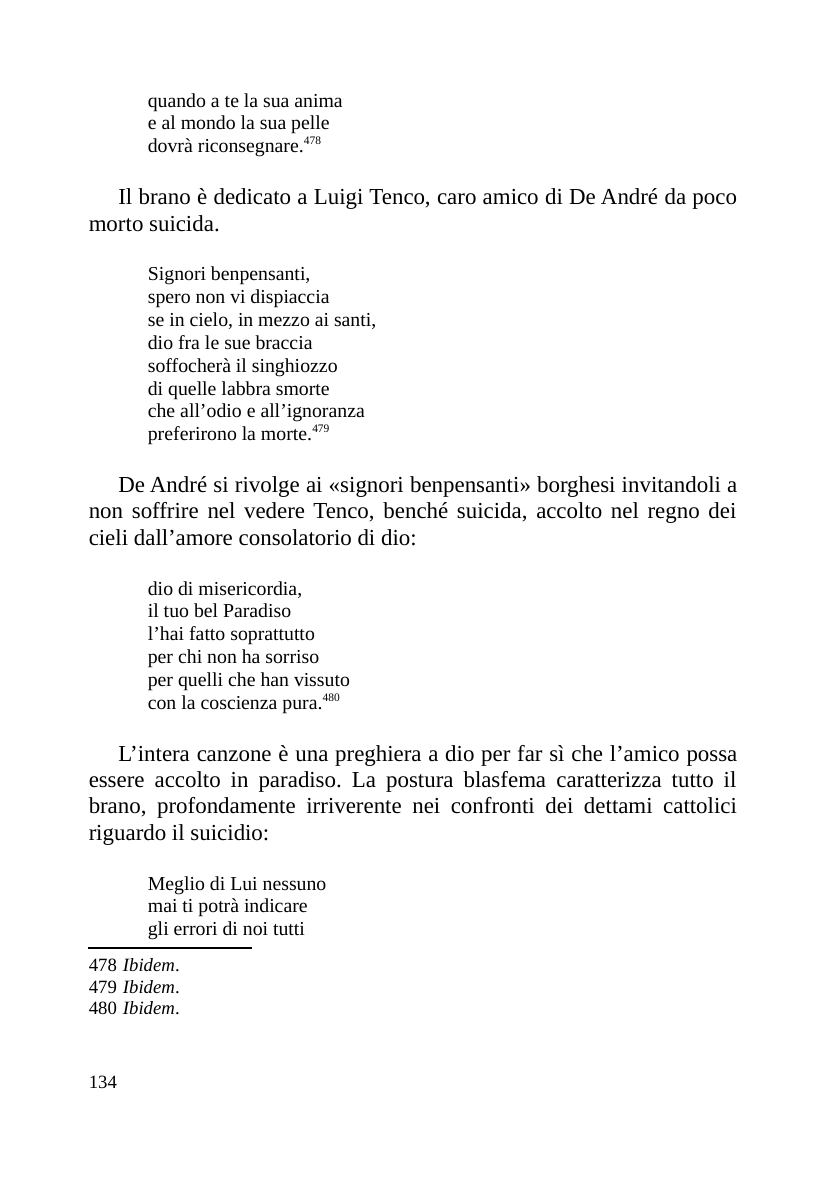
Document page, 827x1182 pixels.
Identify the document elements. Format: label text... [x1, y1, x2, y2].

text preferirono la morte. [148, 422, 679, 445]
text spero non vi dispiaccia [148, 285, 679, 308]
text quando a te la sua anima [148, 88, 679, 111]
text Ibidem. [88, 954, 738, 976]
text con la coscienza pura. [148, 691, 679, 713]
text Signori benpensanti, [148, 262, 679, 285]
text il tuo bel Paradiso [148, 599, 679, 622]
text Il brano è dedicato a Luigi Tenco, caro amico di De André da poco morto suicida. [88, 183, 738, 236]
text dovrà riconsegnare. [148, 134, 679, 157]
text l’hai fatto soprattutto [148, 622, 679, 645]
text Meglio di Lui nessuno [148, 872, 679, 894]
text Ibidem. [88, 997, 738, 1019]
text per quelli che han vissuto [148, 668, 679, 691]
text soffocherà il singhiozzo [148, 354, 679, 376]
text se in cielo, in mezzo ai santi, [148, 308, 679, 331]
text che all’odio e all’ignoranza [148, 399, 679, 422]
text L’intera canzone è una preghiera a dio per far sì che l’amico possa essere accolto in paradiso. La postura blasfema caratterizza tutto il brano, profondamente irriverente nei confronti dei dettami cattolici riguardo il suicidio: [88, 740, 738, 845]
text dio di misericordia, [148, 577, 679, 599]
text dio fra le sue braccia [148, 331, 679, 354]
text mai ti potrà indicare [148, 894, 679, 917]
text Ibidem. [88, 976, 738, 997]
text De André si rivolge ai «signori benpensanti» borghesi invitandoli a non soffrire nel vedere Tenco, benché suicida, accolto nel regno dei cieli dall’amore consolatorio di dio: [88, 471, 738, 550]
text e al mondo la sua pelle [148, 111, 679, 134]
text di quelle labbra smorte [148, 376, 679, 399]
text gli errori di noi tutti [148, 917, 679, 940]
text per chi non ha sorriso [148, 645, 679, 668]
